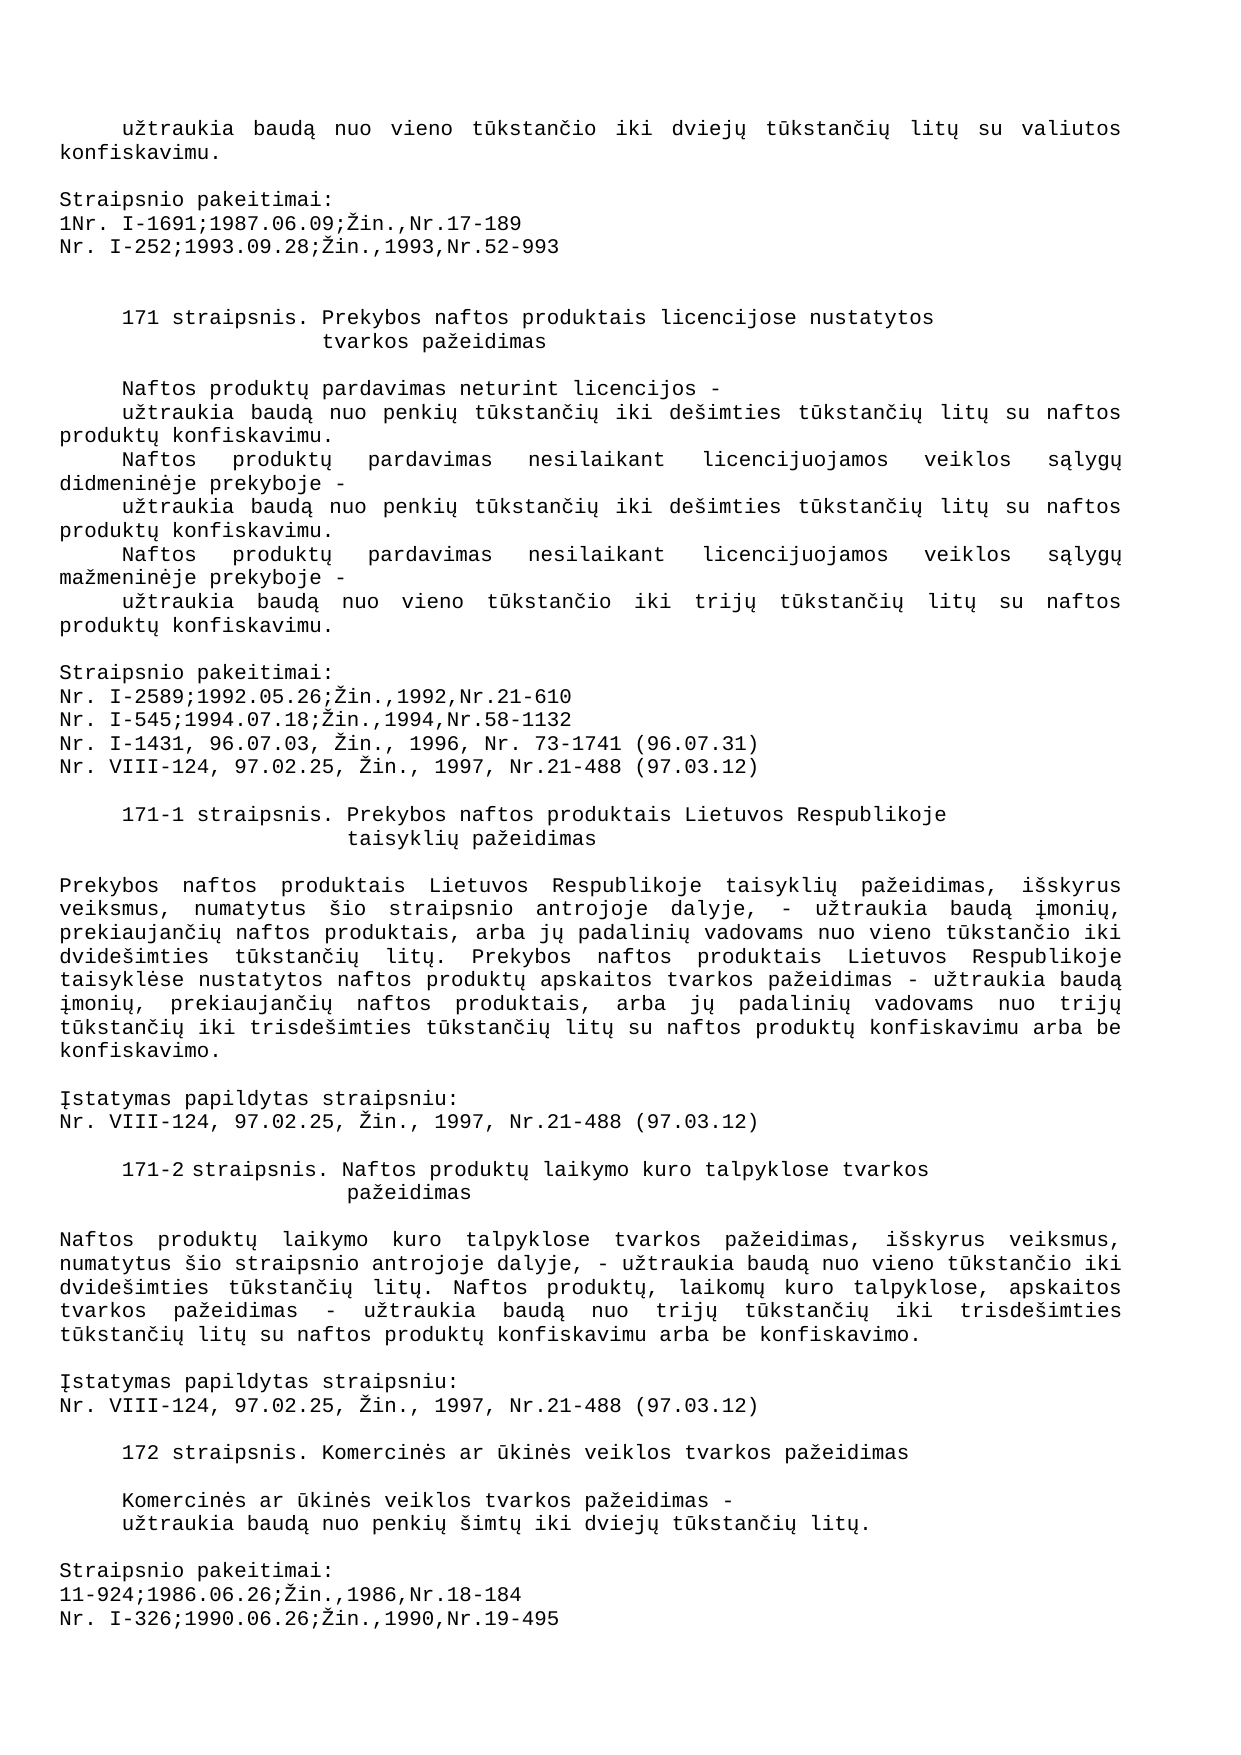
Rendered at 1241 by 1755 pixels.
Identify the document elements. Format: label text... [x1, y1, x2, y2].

text Nr. I-2589;1992.05.26;Žin.,1992,Nr.21-610 [59, 686, 1122, 709]
text Nr. VIII-124, 97.02.25, Žin., 1997, Nr.21-488 (97.03.12) [59, 757, 1122, 780]
text Nr. VIII-124, 97.02.25, Žin., 1997, Nr.21-488 (97.03.12) [59, 1111, 1122, 1135]
text 172 straipsnis. Komercinės ar ūkinės veiklos tvarkos pažeidimas [59, 1442, 1122, 1466]
text Nr. VIII-124, 97.02.25, Žin., 1997, Nr.21-488 (97.03.12) [59, 1395, 1122, 1419]
text užtraukia baudą nuo vieno tūkstančio iki trijų tūkstančių litų su naftos produktų konfiskavimu. [59, 591, 1122, 638]
text užtraukia baudą nuo vieno tūkstančio iki dviejų tūkstančių litų su valiutos konfiskavimu. [59, 118, 1122, 165]
text Komercinės ar ūkinės veiklos tvarkos pažeidimas - [59, 1489, 1122, 1513]
text Naftos produktų pardavimas neturint licencijos - [59, 378, 1122, 402]
text Straipsnio pakeitimai: [59, 1561, 1122, 1584]
text užtraukia baudą nuo penkių tūkstančių iki dešimties tūkstančių litų su naftos produktų konfiskavimu. [59, 402, 1122, 449]
text 171-1 straipsnis. Prekybos naftos produktais Lietuvos Respublikoje [59, 804, 1122, 827]
text Nr. I-545;1994.07.18;Žin.,1994,Nr.58-1132 [59, 709, 1122, 733]
text Įstatymas papildytas straipsniu: [59, 1088, 1122, 1111]
text 1Nr. I-1691;1987.06.09;Žin.,Nr.17-189 [59, 213, 1122, 236]
text Naftos produktų pardavimas nesilaikant licencijuojamos veiklos sąlygų mažmeninėje prekyboje - [59, 544, 1122, 591]
text Nr. I-326;1990.06.26;Žin.,1990,Nr.19-495 [59, 1608, 1122, 1631]
text užtraukia baudą nuo penkių tūkstančių iki dešimties tūkstančių litų su naftos produktų konfiskavimu. [59, 496, 1122, 544]
text Įstatymas papildytas straipsniu: [59, 1371, 1122, 1395]
text 11-924;1986.06.26;Žin.,1986,Nr.18-184 [59, 1584, 1122, 1608]
text 171 straipsnis. Prekybos naftos produktais licencijose nustatytos [59, 307, 1122, 331]
text Nr. I-1431, 96.07.03, Žin., 1996, Nr. 73-1741 (96.07.31) [59, 733, 1122, 757]
text tvarkos pažeidimas [59, 331, 1122, 354]
text Nr. I-252;1993.09.28;Žin.,1993,Nr.52-993 [59, 236, 1122, 260]
text Prekybos naftos produktais Lietuvos Respublikoje taisyklių pažeidimas, išskyrus veiksmus, numatytus šio straipsnio antrojoje dalyje, - užtraukia baudą įmonių, prekiaujančių naftos produktais, arba jų padalinių vadovams nuo vieno tūkstančio iki dvidešimties tūkstančių litų. Prekybos naftos produktais Lietuvos Respublikoje taisyklėse nustatytos naftos produktų apskaitos tvarkos pažeidimas - užtraukia baudą įmonių, prekiaujančių naftos produktais, arba jų padalinių vadovams nuo trijų tūkstančių iki trisdešimties tūkstančių litų su naftos produktų konfiskavimu arba be konfiskavimo. [59, 875, 1122, 1064]
text užtraukia baudą nuo penkių šimtų iki dviejų tūkstančių litų. [59, 1513, 1122, 1537]
text pažeidimas [59, 1182, 1122, 1206]
text Naftos produktų pardavimas nesilaikant licencijuojamos veiklos sąlygų didmeninėje prekyboje - [59, 449, 1122, 496]
text Straipsnio pakeitimai: [59, 189, 1122, 213]
text Straipsnio pakeitimai: [59, 662, 1122, 686]
text Naftos produktų laikymo kuro talpyklose tvarkos pažeidimas, išskyrus veiksmus, numatytus šio straipsnio antrojoje dalyje, - užtraukia baudą nuo vieno tūkstančio iki dvidešimties tūkstančių litų. Naftos produktų, laikomų kuro talpyklose, apskaitos tvarkos pažeidimas - užtraukia baudą nuo trijų tūkstančių iki trisdešimties tūkstančių litų su naftos produktų konfiskavimu arba be konfiskavimo. [59, 1229, 1122, 1348]
text taisyklių pažeidimas [59, 827, 1122, 851]
text 171-2 straipsnis. Naftos produktų laikymo kuro talpyklose tvarkos [59, 1158, 1122, 1182]
